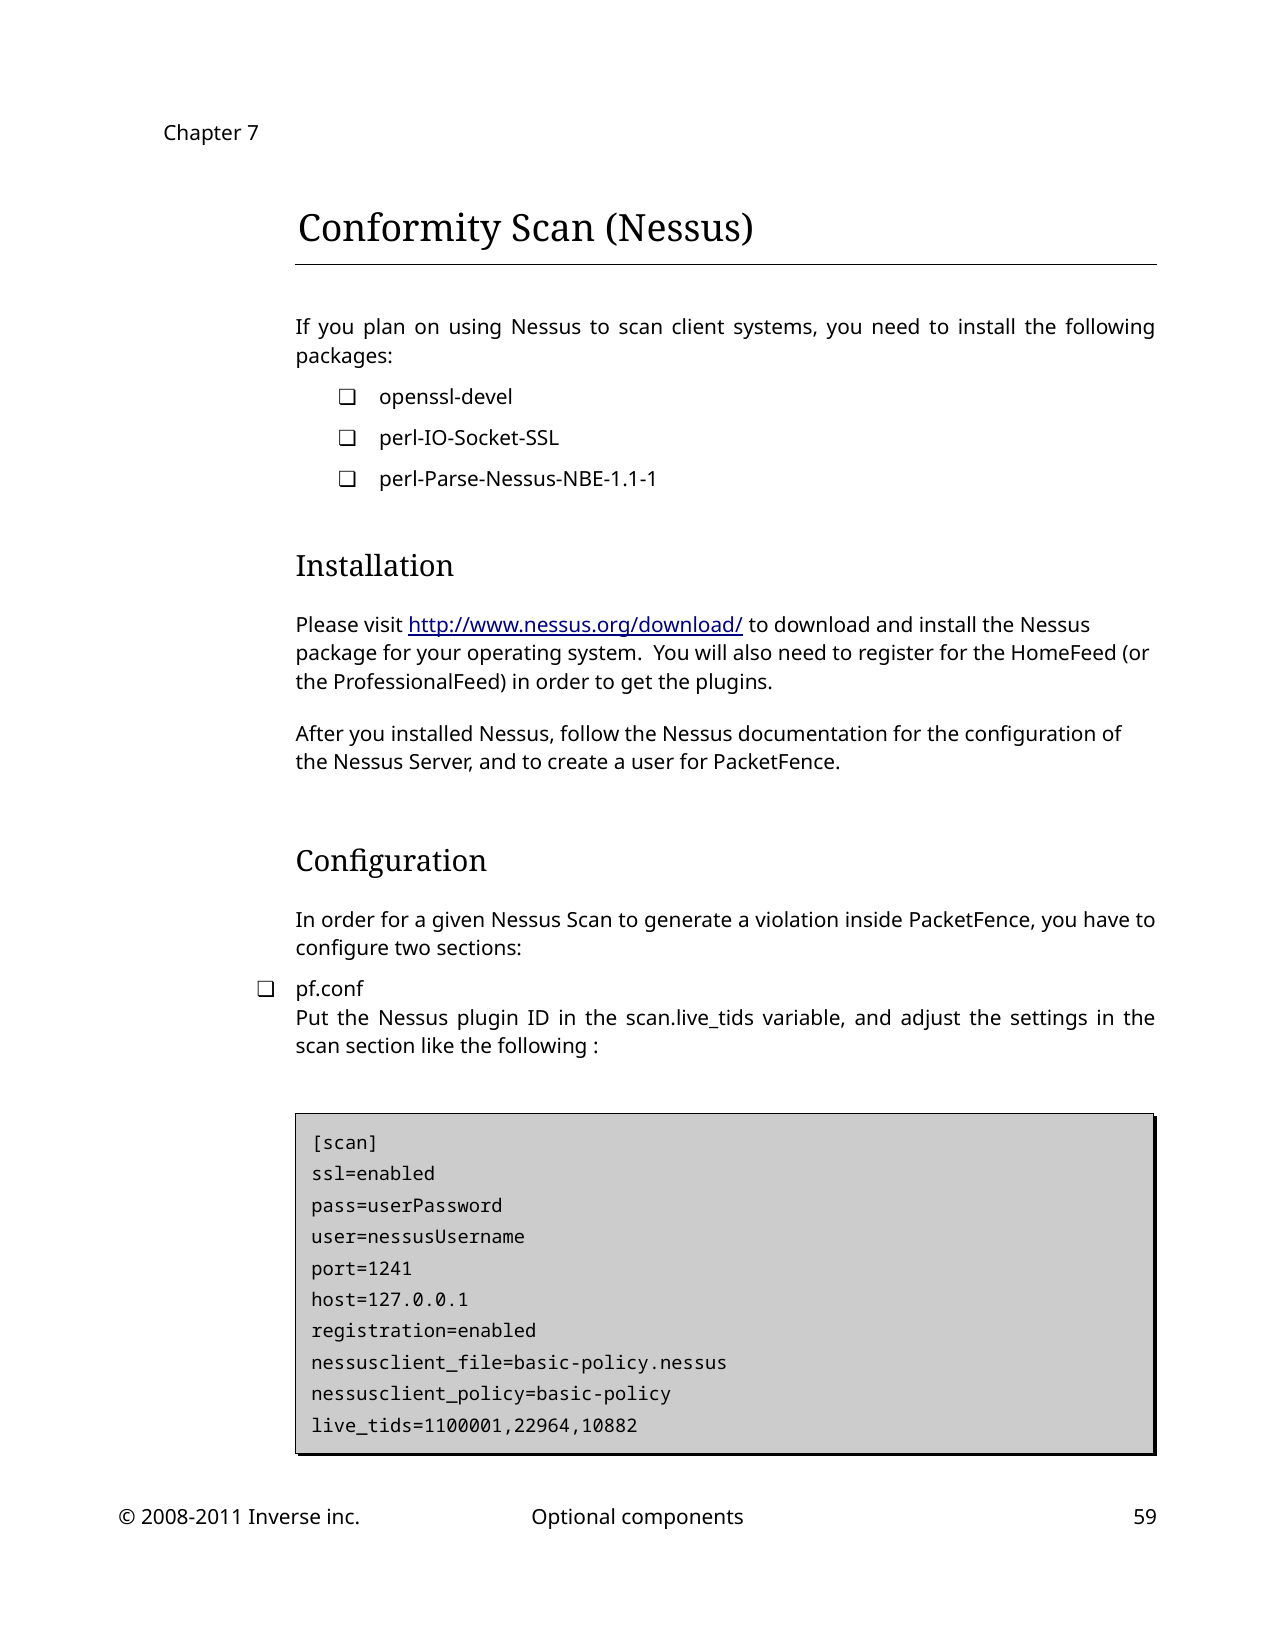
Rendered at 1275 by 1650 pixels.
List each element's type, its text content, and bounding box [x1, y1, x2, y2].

text host=127.0.0.1 [296, 1270, 1153, 1302]
text port=1241 [296, 1239, 1153, 1270]
subtitle Configuration [295, 841, 1157, 880]
list ❏ pf.conf Put the Nessus plugin ID in the scan.live_tids variable, and adjust the settings in the scan section like the following : [256, 974, 1157, 1060]
text registration=enabled [296, 1302, 1153, 1333]
text live_tids=1100001,22964,10882 [296, 1396, 1153, 1453]
text If you plan on using Nessus to scan client systems, you need to install the following packages: [295, 312, 1157, 369]
text [scan] [296, 1114, 1153, 1144]
text nessusclient_file=basic-policy.nessus [296, 1333, 1153, 1365]
text pass=userPassword [296, 1176, 1153, 1207]
list ❏ perl-Parse-Nessus-NBE-1.1-1 [338, 464, 1157, 492]
list ❏ perl-IO-Socket-SSL [338, 423, 1157, 451]
list ❏ openssl-devel [338, 382, 1157, 410]
text ssl=enabled [296, 1144, 1153, 1176]
text user=nessusUsername [296, 1207, 1153, 1239]
text Please visit http://www.nessus.org/download/ to download and install the Nessus package for your operating system. You will also need to register for the HomeFeed (or the ProfessionalFeed) in order to get the plugins. [295, 610, 1157, 695]
text In order for a given Nessus Scan to generate a violation inside PacketFence, you have to configure two sections: [295, 905, 1157, 962]
subtitle Installation [295, 546, 1157, 585]
text nessusclient_policy=basic-policy [296, 1365, 1153, 1396]
subtitle Conformity Scan (Nessus) [295, 201, 1157, 264]
text After you installed Nessus, follow the Nessus documentation for the configuration of the Nessus Server, and to create a user for PacketFence. [295, 719, 1157, 776]
